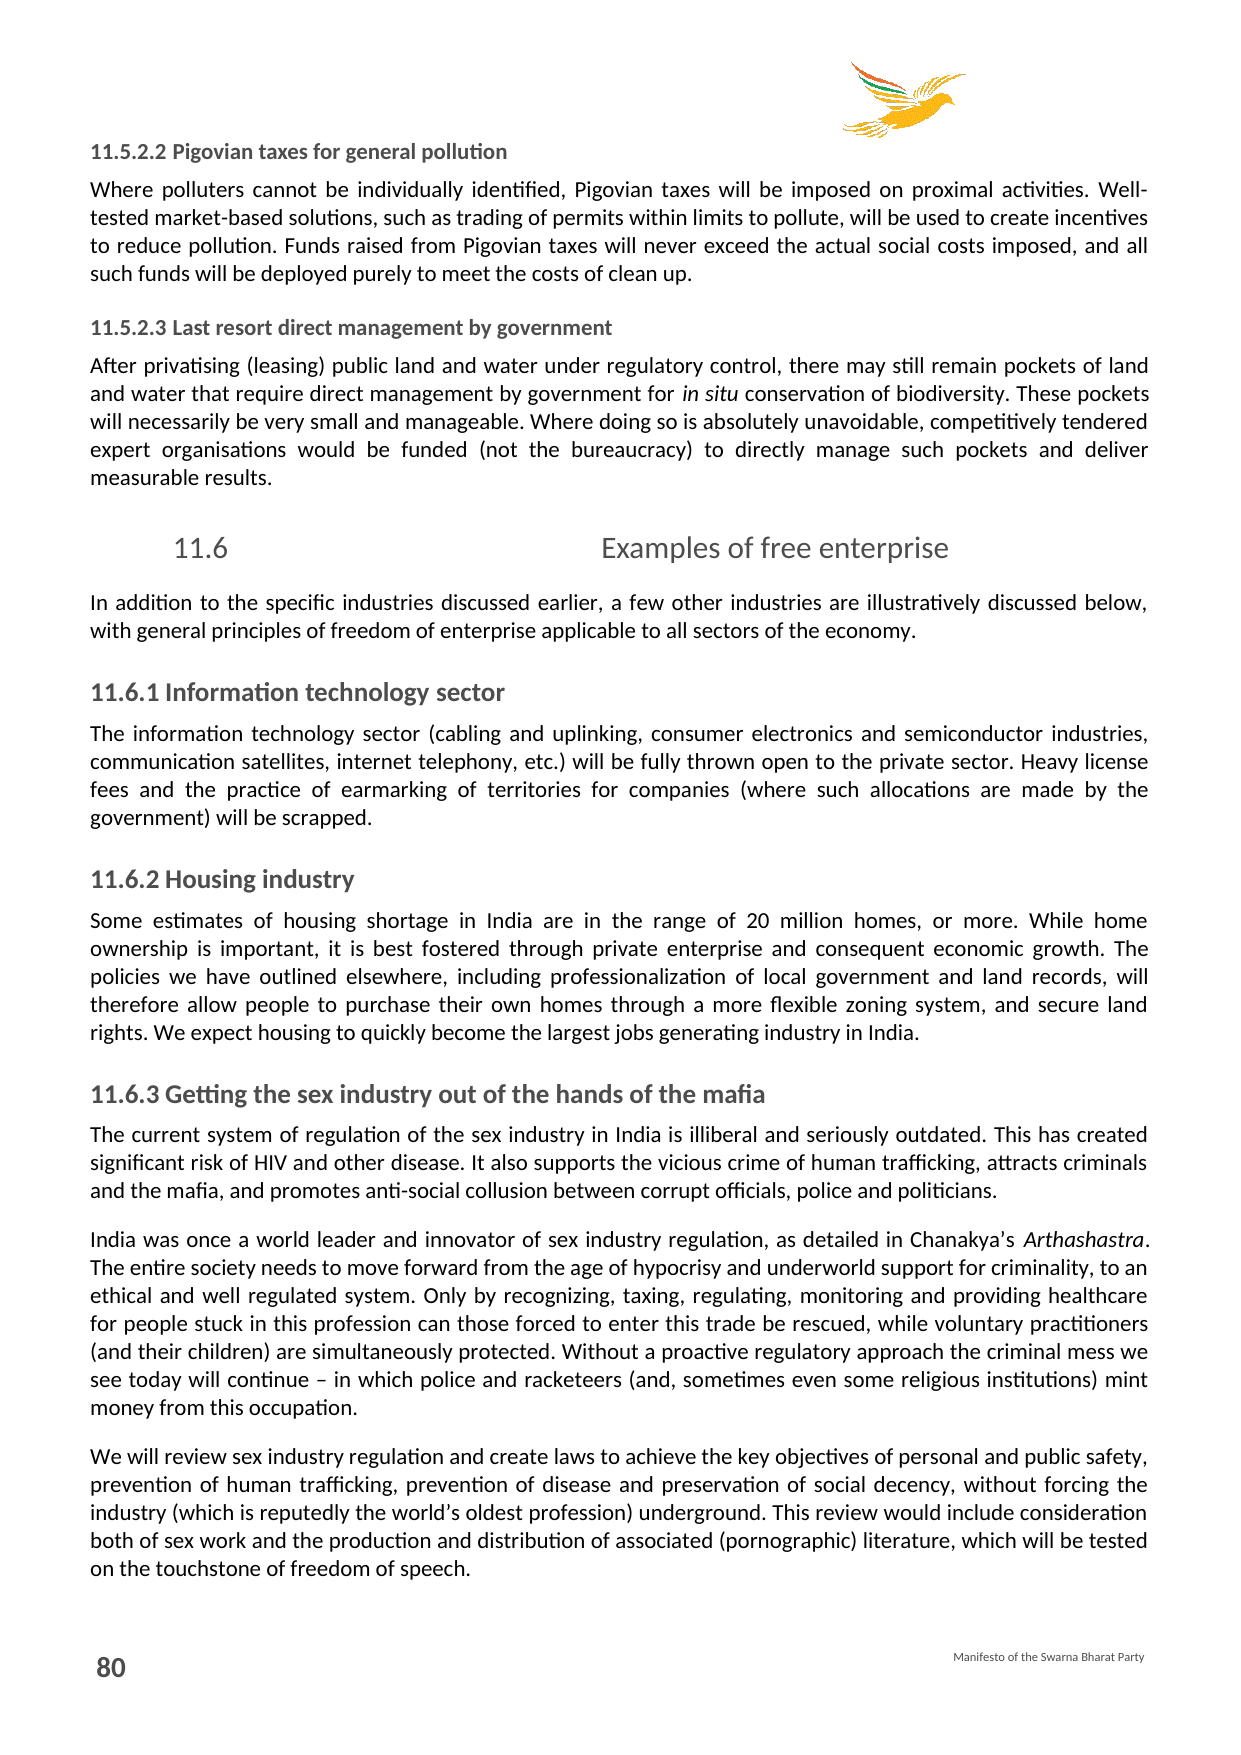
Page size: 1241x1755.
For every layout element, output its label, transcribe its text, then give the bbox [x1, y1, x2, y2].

text After privatising (leasing) public land and water under regulatory control, there may still remain pockets of land and water that require direct management by government for in situ conservation of biodiversity. These pockets will necessarily be very small and manageable. Where doing so is absolutely unavoidable, competitively tendered expert organisations would be funded (not the bureaucracy) to directly manage such pockets and deliver measurable results. [90, 351, 1150, 491]
subtitle Information technology sector [90, 676, 1150, 708]
text The current system of regulation of the sex industry in India is illiberal and seriously outdated. This has created significant risk of HIV and other disease. It also supports the vicious crime of human trafficking, attracts criminals and the mafia, and promotes anti-social collusion between corrupt officials, police and politicians. [90, 1121, 1150, 1204]
subtitle Pigovian taxes for general pollution [90, 138, 1150, 165]
subtitle Last resort direct management by government [90, 314, 1150, 341]
text India was once a world leader and innovator of sex industry regulation, as detailed in Chanakya’s Arthashastra. The entire society needs to move forward from the age of hypocrisy and underworld support for criminality, to an ethical and well regulated system. Only by recognizing, taxing, regulating, monitoring and providing healthcare for people stuck in this profession can those forced to enter this trade be rescued, while voluntary practitioners (and their children) are simultaneously protected. Without a proactive regulatory approach the criminal mess we see today will continue – in which police and racketeers (and, sometimes even some religious institutions) mint money from this occupation. [90, 1225, 1150, 1422]
text We will review sex industry regulation and create laws to achieve the key objectives of personal and public safety, prevention of human trafficking, prevention of disease and preservation of social decency, without forcing the industry (which is reputedly the world’s oldest profession) underground. This review would include consideration both of sex work and the production and distribution of associated (pornographic) literature, which will be tested on the touchstone of freedom of speech. [90, 1442, 1150, 1582]
subtitle Housing industry [90, 862, 1150, 895]
subtitle Getting the sex industry out of the hands of the mafia [90, 1077, 1150, 1110]
text The information technology sector (cabling and uplinking, consumer electronics and semiconductor industries, communication satellites, internet telephony, etc.) will be fully thrown open to the private sector. Heavy license fees and the practice of earmarking of territories for companies (where such allocations are made by the government) will be scrapped. [90, 719, 1150, 831]
subtitle Examples of free enterprise [173, 531, 1150, 565]
text Some estimates of housing shortage in India are in the range of 20 million homes, or more. While home ownership is important, it is best fostered through private enterprise and consequent economic growth. The policies we have outlined elsewhere, including professionalization of local government and land records, will therefore allow people to purchase their own homes through a more flexible zoning system, and secure land rights. We expect housing to quickly become the largest jobs generating industry in India. [90, 906, 1150, 1046]
text In addition to the specific industries discussed earlier, a few other industries are illustratively discussed below, with general principles of freedom of enterprise applicable to all sectors of the economy. [90, 588, 1150, 644]
text Where polluters cannot be individually identified, Pigovian taxes will be imposed on proximal activities. Well-tested market-based solutions, such as trading of permits within limits to pollute, will be used to create incentives to reduce pollution. Funds raised from Pigovian taxes will never exceed the actual social costs imposed, and all such funds will be deployed purely to meet the costs of clean up. [90, 175, 1150, 287]
